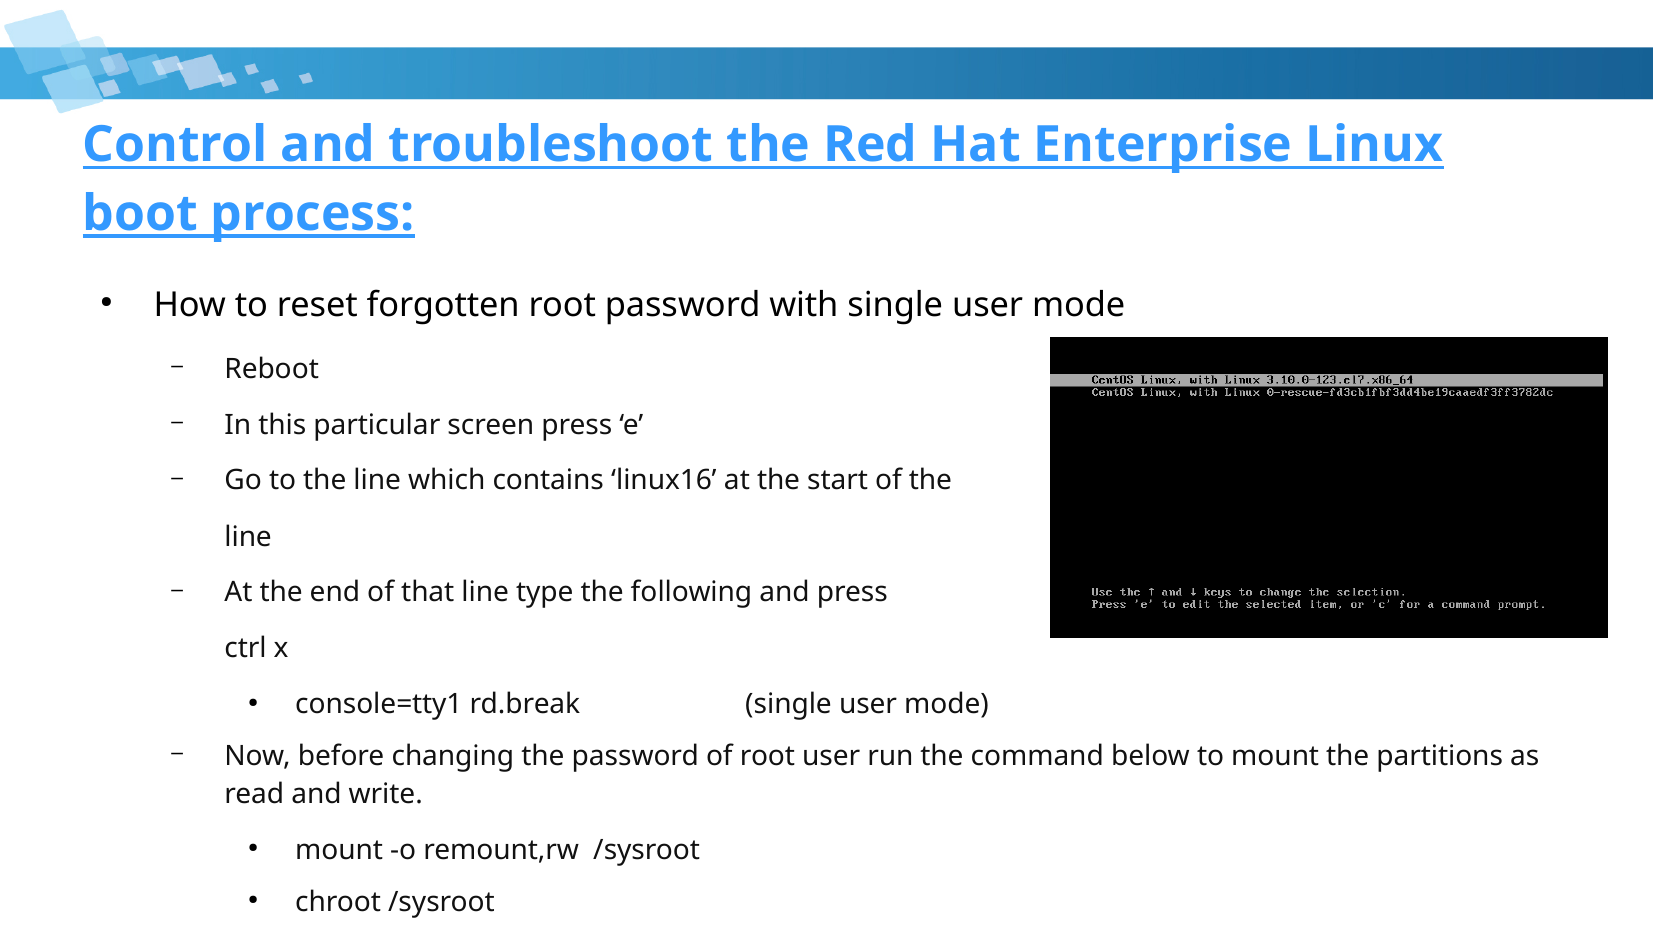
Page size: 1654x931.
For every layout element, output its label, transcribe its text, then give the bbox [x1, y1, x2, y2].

list How to reset forgotten root password with single user mode Reboot In this particular screen press ‘e’ Go to the line which contains ‘linux16’ at the start of the line At the end of that line type the following and press ctrl x console=tty1 rd.break (single user mode) Now, before changing the password of root user run the command below to mount the partitions as read and write. mount -o remount,rw /sysroot chroot /sysroot Now you will be able to reset the password using the passwd command passwd touch /.autorelable Now we need to reboot the server, but reboot command will not work here, so run the below command Exit exit Exec /sbin/init [82, 279, 1571, 931]
title Control and troubleshoot the Red Hat Enterprise Linux boot process: [82, 99, 1571, 255]
picture [0, 0, 1653, 929]
